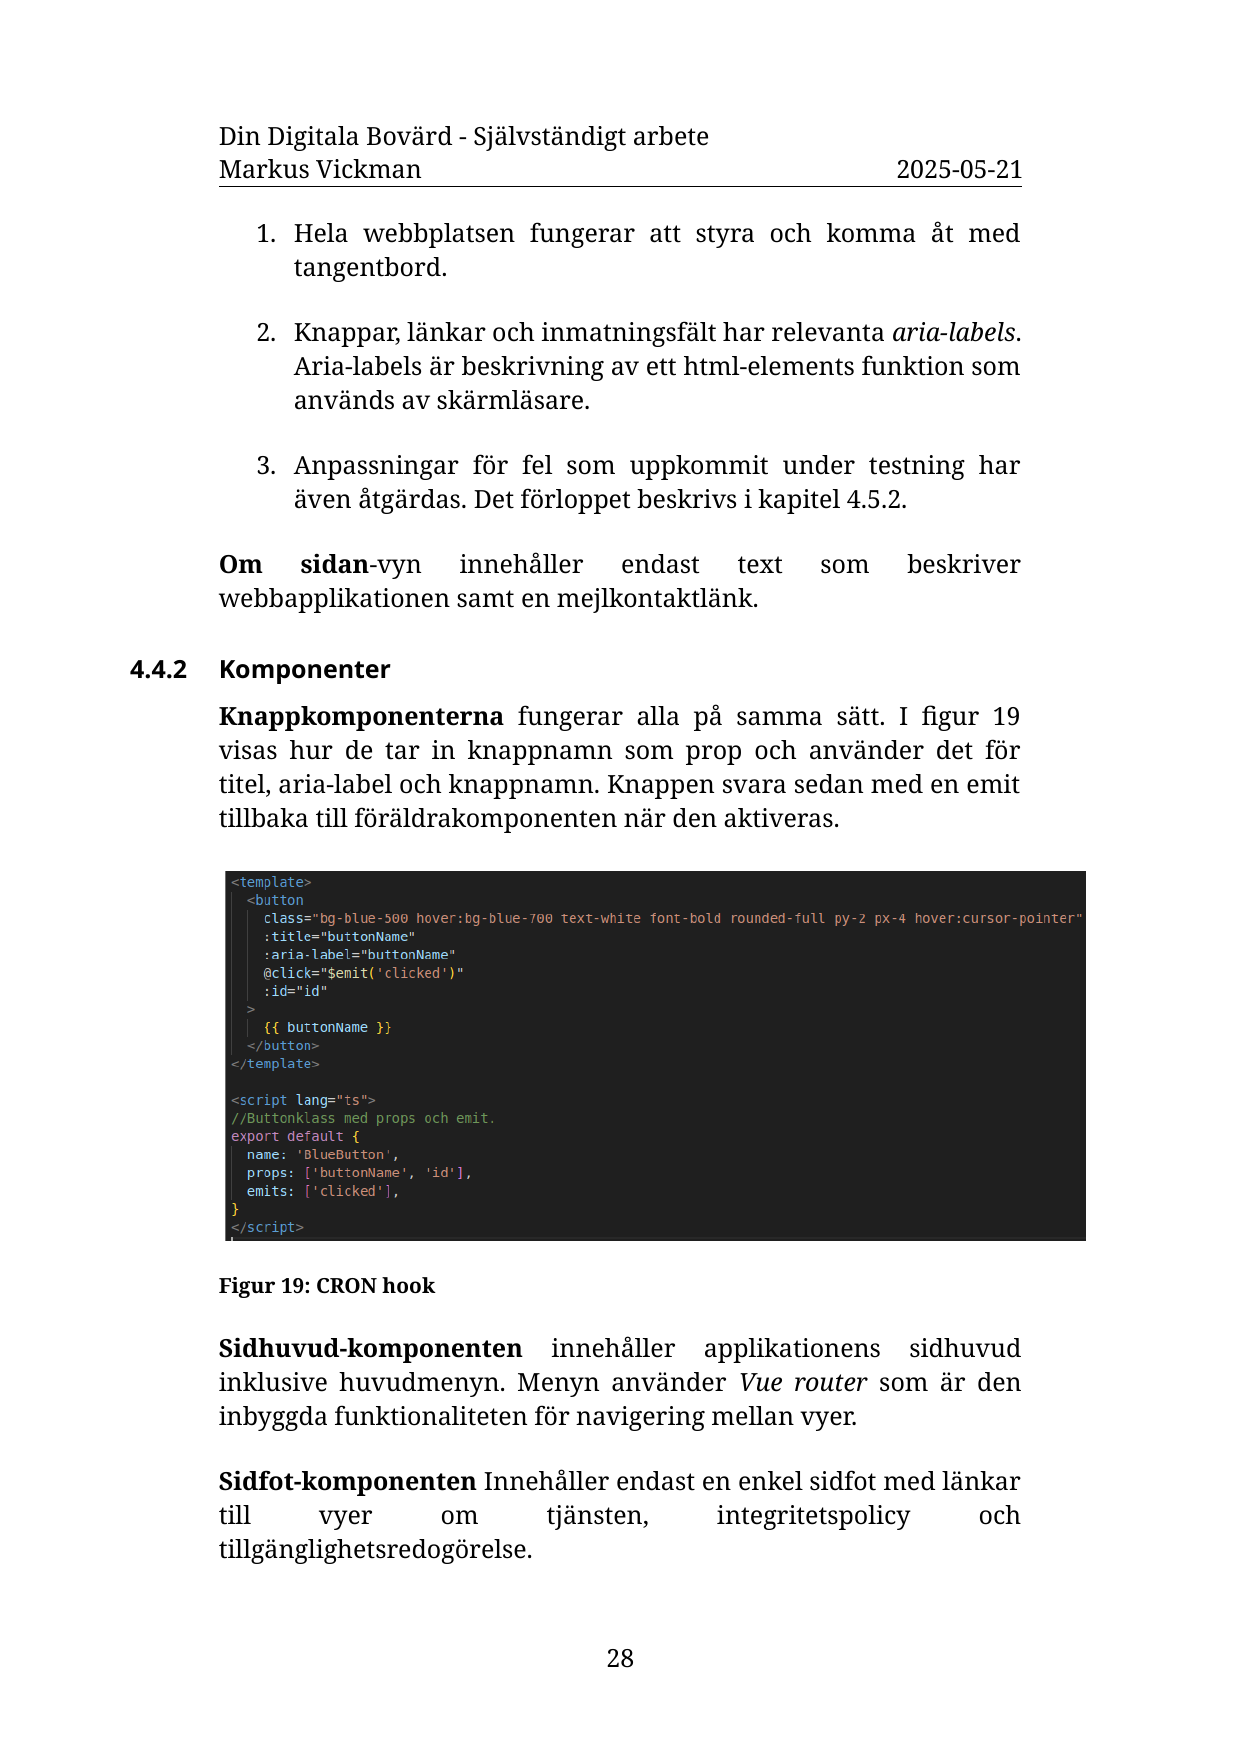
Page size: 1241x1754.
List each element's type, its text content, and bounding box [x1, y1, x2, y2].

text Sidfot-komponenten Innehåller endast en enkel sidfot med länkar till vyer om tjänsten, integritetspolicy och tillgänglighetsredogörelse. [218, 1463, 1022, 1565]
text Knappkomponenterna fungerar alla på samma sätt. I figur 19 visas hur de tar in knappnamn som prop och använder det för titel, aria-label och knappnamn. Knappen svara sedan med en emit tillbaka till föräldrakomponenten när den aktiveras. [218, 699, 1022, 835]
text Om sidan-vyn innehåller endast text som beskriver webbapplikationen samt en mejlkontaktlänk. [218, 547, 1022, 615]
text Sidhuvud-komponenten innehåller applikationens sidhuvud inklusive huvudmenyn. Menyn använder Vue router som är den inbyggda funktionaliteten för navigering mellan vyer. [218, 1330, 1022, 1432]
text Figur 19: CRON hook [218, 1241, 1022, 1299]
list Knappar, länkar och inmatningsfält har relevanta aria-labels. Aria-labels är beskrivning av ett html-elements funktion som används av skärmläsare. [256, 315, 1022, 417]
subtitle Komponenter [130, 652, 1022, 686]
list Anpassningar för fel som uppkommit under testning har även åtgärdas. Det förloppet beskrivs i kapitel 4.5.2. [256, 448, 1022, 516]
list Hela webbplatsen fungerar att styra och komma åt med tangentbord. [256, 216, 1022, 284]
picture [225, 871, 1086, 1241]
